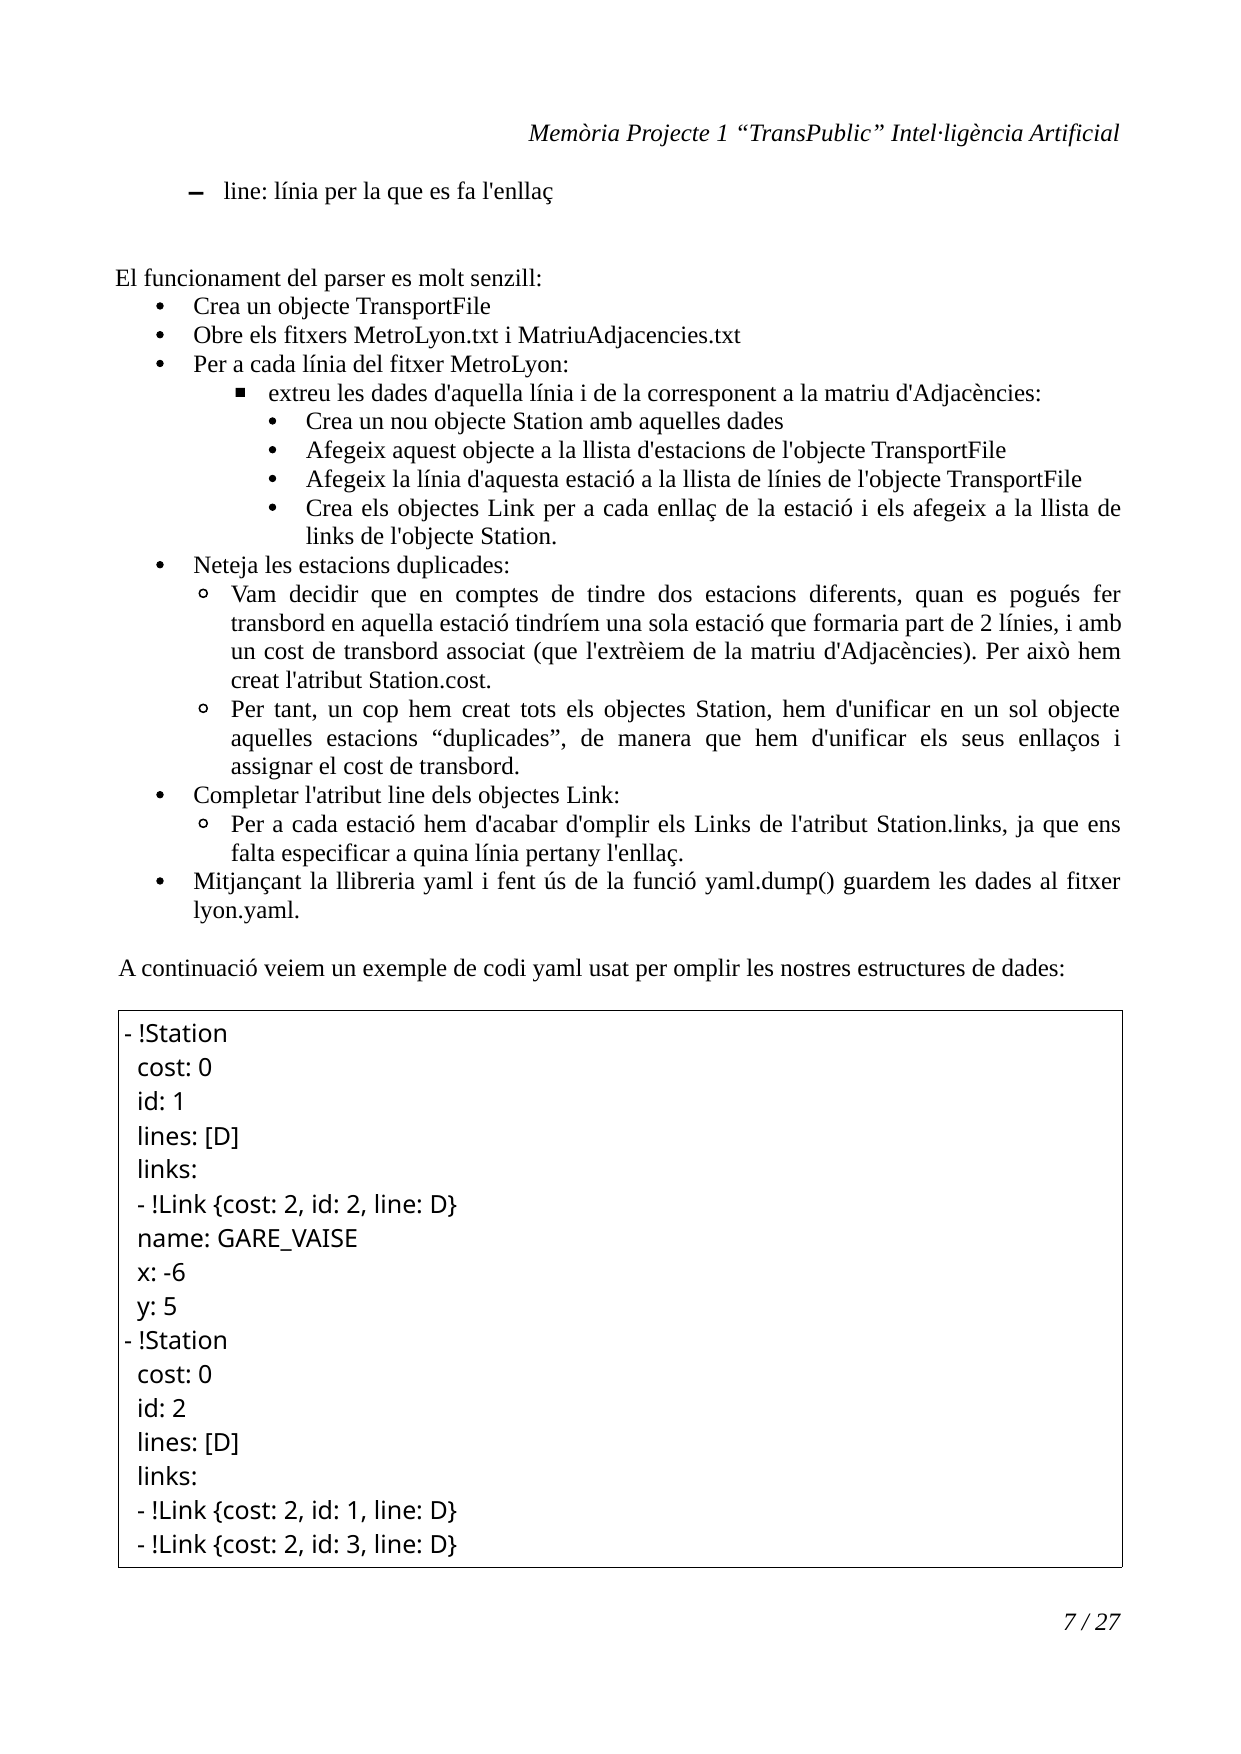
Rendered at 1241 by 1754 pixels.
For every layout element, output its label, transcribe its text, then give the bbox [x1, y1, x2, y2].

list Vam decidir que en comptes de tindre dos estacions diferents, quan es pogués fer transbord en aquella estació tindríem una sola estació que formaria part de 2 línies, i amb un cost de transbord associat (que l'extrèiem de la matriu d'Adjacències). Per això hem creat l'atribut Station.cost. [193, 579, 1122, 694]
text A continuació veiem un exemple de codi yaml usat per omplir les nostres estructures de dades: [118, 953, 1122, 981]
list Completar l'atribut line dels objectes Link: [156, 780, 1122, 809]
list extreu les dades d'aquella línia i de la corresponent a la matriu d'Adjacències: [231, 378, 1122, 406]
list Obre els fitxers MetroLyon.txt i MatriuAdjacencies.txt [156, 320, 1122, 349]
list Afegeix la línia d'aquesta estació a la llista de línies de l'objecte TransportFile [268, 464, 1122, 493]
table_header - !Station cost: 0 id: 1 lines: [D] links: - !Link {cost: 2, id: 2, line: D} name: GARE_VAISE x: -6 y: 5 - !Station cost: 0 id: 2 lines: [D] links: - !Link {cost: 2, id: 1, line: D} - !Link {cost: 2, id: 3, line: D} [119, 1011, 1122, 1567]
list Per a cada línia del fitxer MetroLyon: [156, 349, 1122, 378]
list line: línia per la que es fa l'enllaç [189, 176, 1122, 205]
text El funcionament del parser es molt senzill: [115, 263, 1122, 291]
list Per a cada estació hem d'acabar d'omplir els Links de l'atribut Station.links, ja que ens falta especificar a quina línia pertany l'enllaç. [193, 809, 1122, 866]
list Neteja les estacions duplicades: [156, 550, 1122, 579]
list Crea un nou objecte Station amb aquelles dades [268, 406, 1122, 435]
list Crea els objectes Link per a cada enllaç de la estació i els afegeix a la llista de links de l'objecte Station. [268, 493, 1122, 550]
list Per tant, un cop hem creat tots els objectes Station, hem d'unificar en un sol objecte aquelles estacions “duplicades”, de manera que hem d'unificar els seus enllaços i assignar el cost de transbord. [193, 694, 1122, 780]
list Crea un objecte TransportFile [156, 291, 1122, 320]
list Afegeix aquest objecte a la llista d'estacions de l'objecte TransportFile [268, 435, 1122, 464]
list Mitjançant la llibreria yaml i fent ús de la funció yaml.dump() guardem les dades al fitxer lyon.yaml. [156, 866, 1122, 924]
